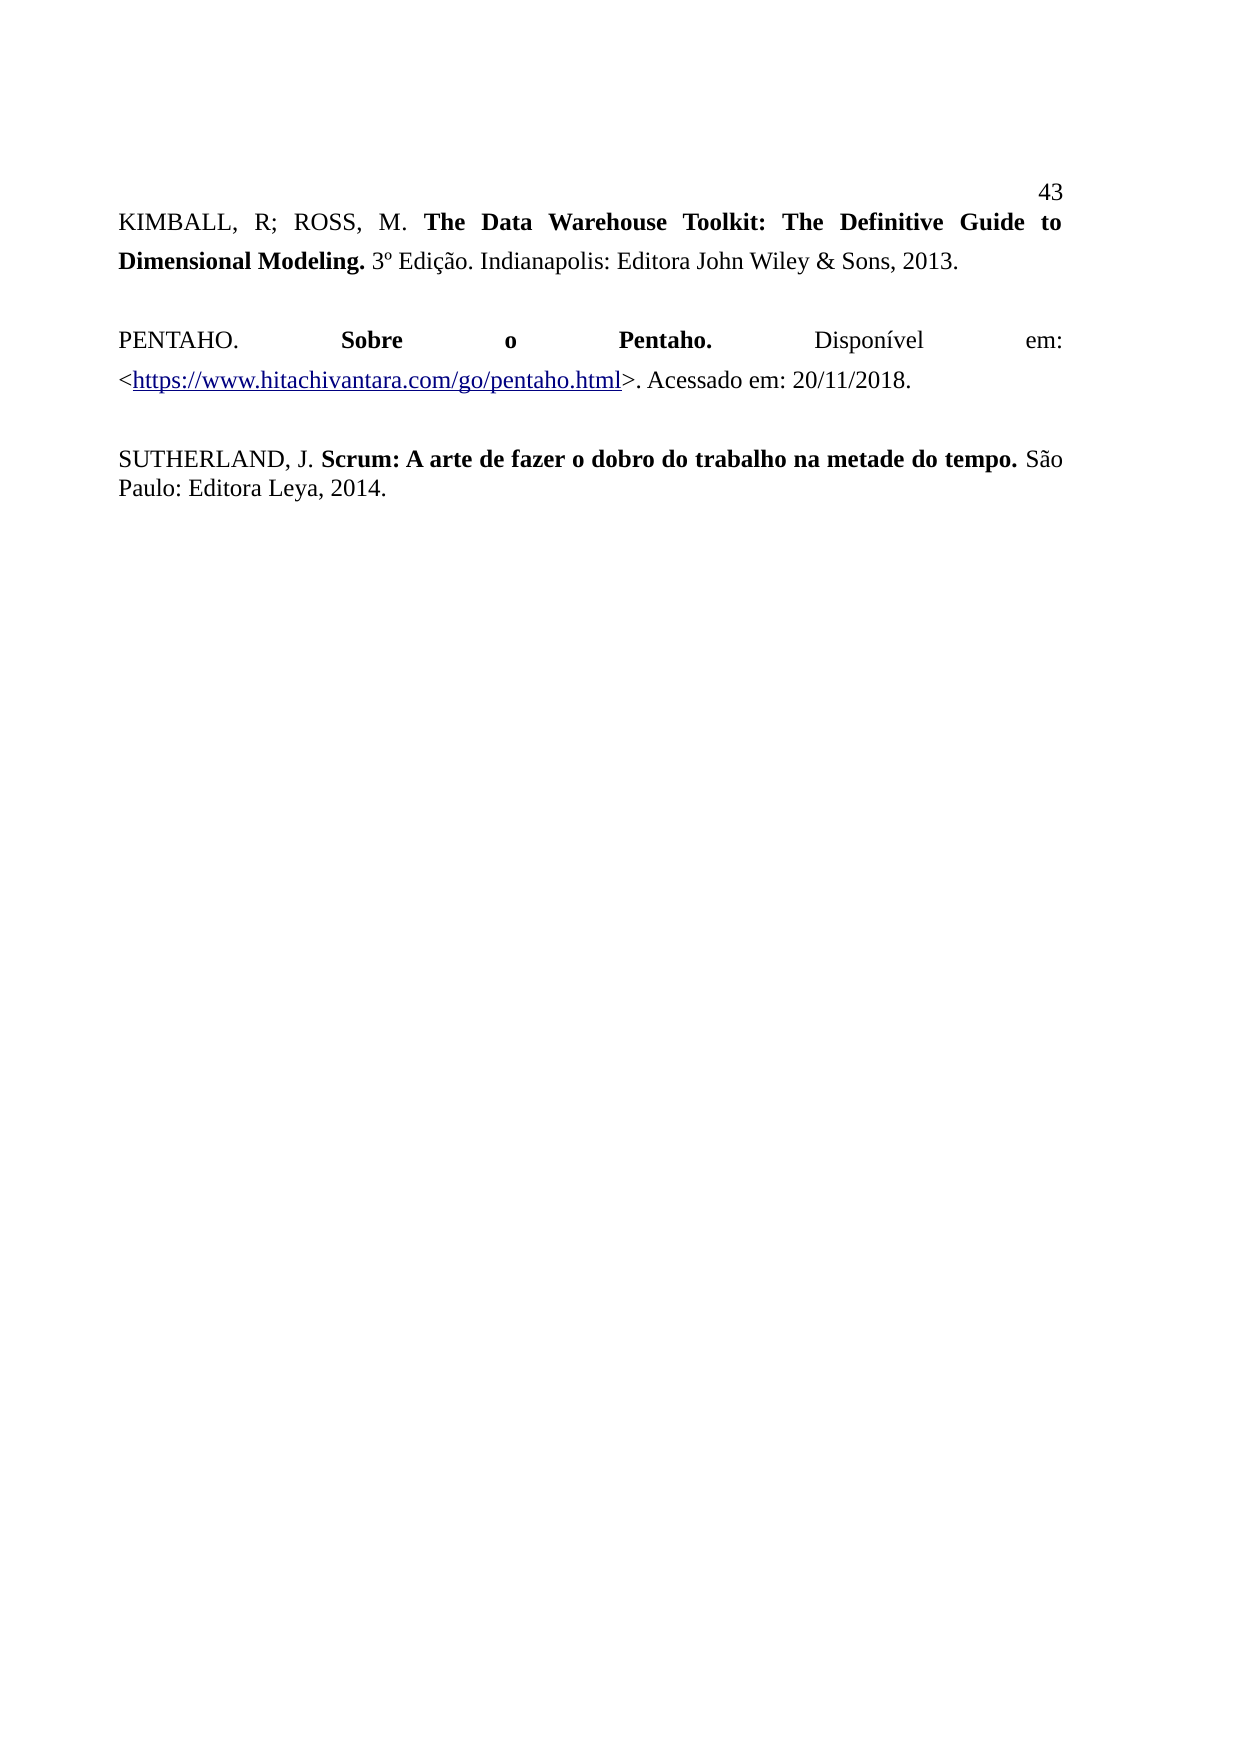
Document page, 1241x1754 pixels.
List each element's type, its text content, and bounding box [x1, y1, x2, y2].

text KIMBALL, R; ROSS, M. The Data Warehouse Toolkit: The Definitive Guide to Dimensional Modeling. 3º Edição. Indianapolis: Editora John Wiley & Sons, 2013. [118, 207, 1063, 275]
text PENTAHO. Sobre o Pentaho. Disponível em: <https://www.hitachivantara.com/go/pentaho.html>. Acessado em: 20/11/2018. [118, 325, 1063, 394]
text SUTHERLAND, J. Scrum: A arte de fazer o dobro do trabalho na metade do tempo. São Paulo: Editora Leya, 2014. [118, 444, 1063, 502]
